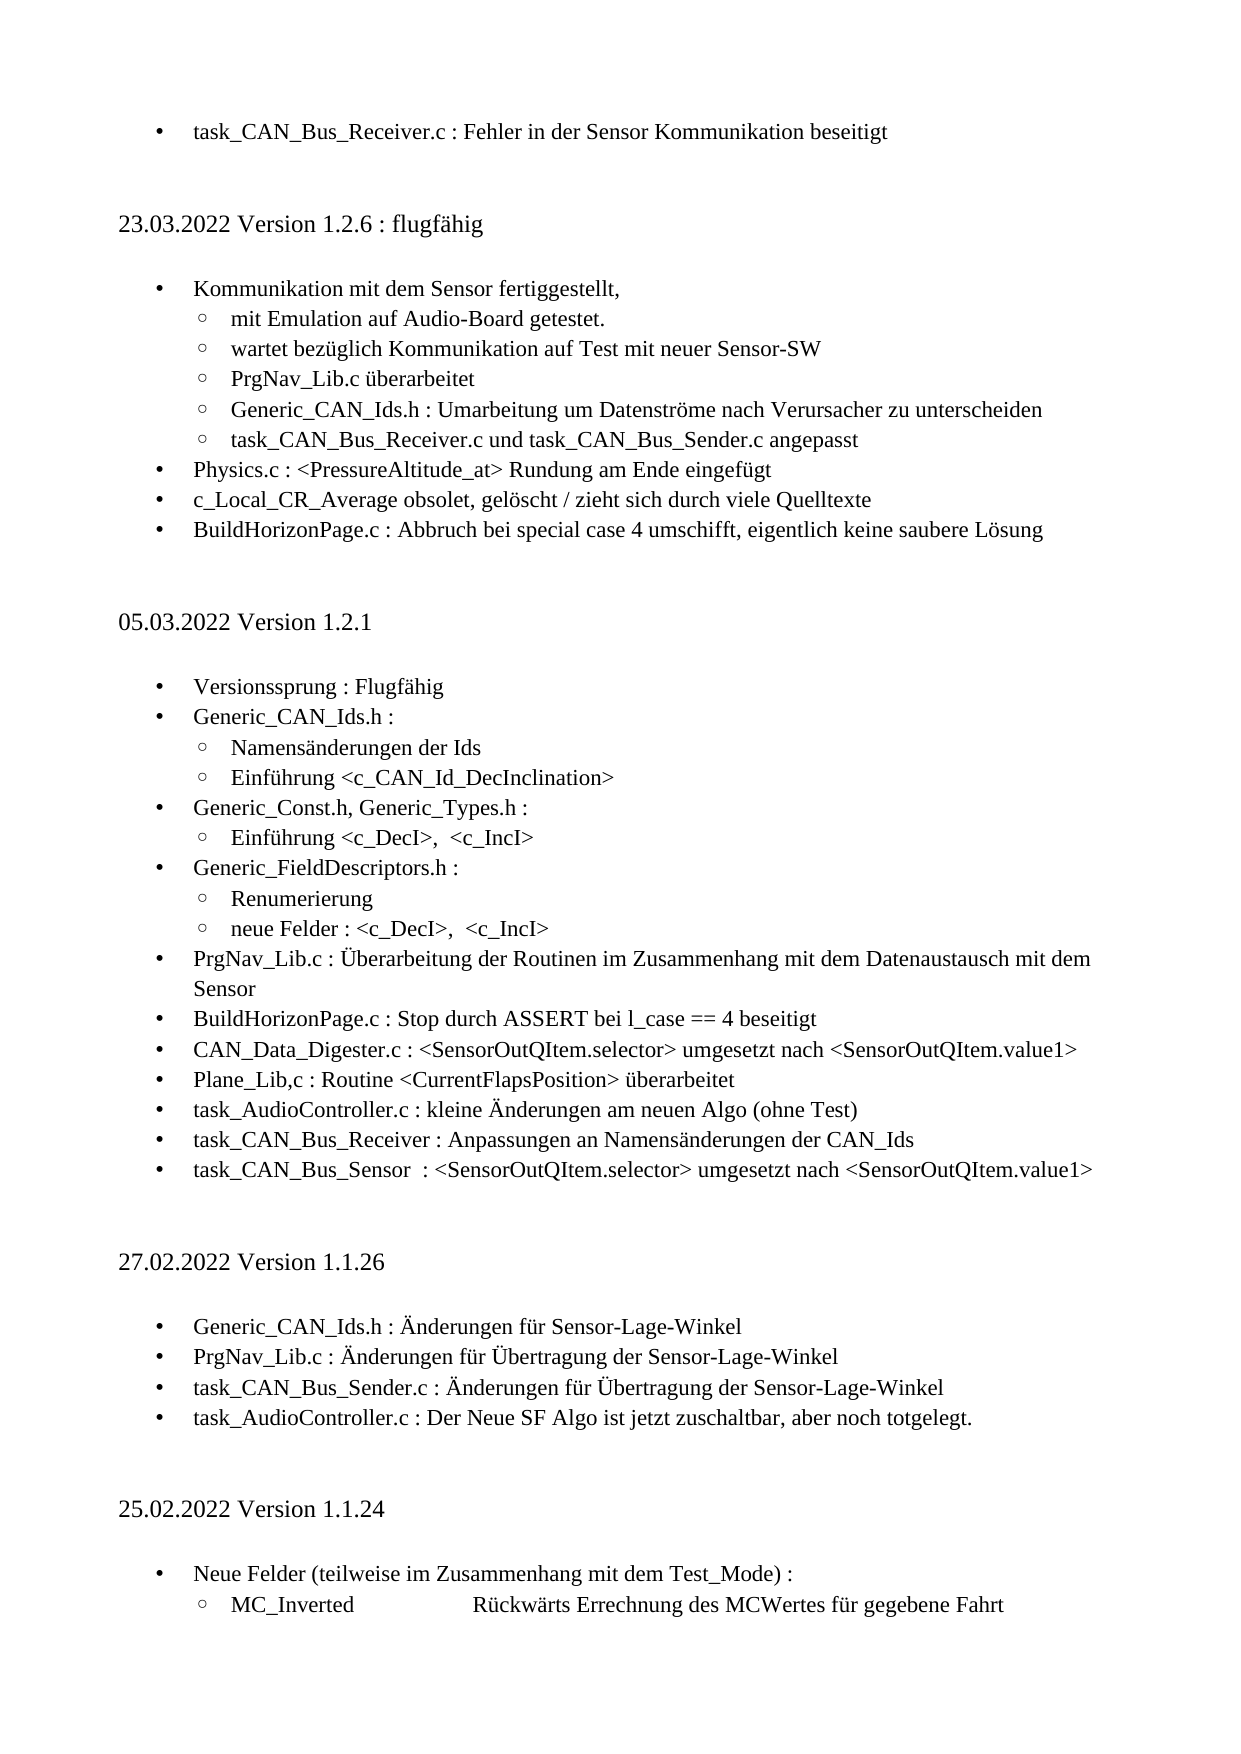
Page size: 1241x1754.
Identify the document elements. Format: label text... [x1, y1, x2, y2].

list Renumerierung [193, 884, 1122, 911]
list BuildHorizonPage.c : Abbruch bei special case 4 umschifft, eigentlich keine saubere Lösung [156, 516, 1122, 543]
text 27.02.2022 Version 1.1.26 [118, 1247, 1122, 1276]
list task_AudioController.c : kleine Änderungen am neuen Algo (ohne Test) [156, 1096, 1122, 1122]
list task_CAN_Bus_Sender.c : Änderungen für Übertragung der Sensor-Lage-Winkel [156, 1373, 1122, 1400]
list Einführung <c_CAN_Id_DecInclination> [193, 764, 1122, 790]
list Generic_Const.h, Generic_Types.h : [156, 794, 1122, 820]
list PrgNav_Lib.c : Änderungen für Übertragung der Sensor-Lage-Winkel [156, 1343, 1122, 1370]
list task_CAN_Bus_Sensor : <SensorOutQItem.selector> umgesetzt nach <SensorOutQItem.value1> [156, 1156, 1122, 1183]
list Namensänderungen der Ids [193, 733, 1122, 760]
list Versionssprung : Flugfähig [156, 673, 1122, 699]
list Plane_Lib,c : Routine <CurrentFlapsPosition> überarbeitet [156, 1066, 1122, 1092]
list Neue Felder (teilweise im Zusammenhang mit dem Test_Mode) : [156, 1560, 1122, 1587]
list Einführung <c_DecI>, <c_IncI> [193, 824, 1122, 851]
list Generic_FieldDescriptors.h : [156, 854, 1122, 881]
list Generic_CAN_Ids.h : [156, 703, 1122, 730]
list PrgNav_Lib.c : Überarbeitung der Routinen im Zusammenhang mit dem Datenaustausch mit dem Sensor [156, 945, 1122, 1002]
text 23.03.2022 Version 1.2.6 : flugfähig [118, 209, 1122, 237]
list Generic_CAN_Ids.h : Umarbeitung um Datenströme nach Verursacher zu unterscheiden [193, 396, 1122, 422]
list mit Emulation auf Audio-Board getestet. [193, 305, 1122, 331]
list task_AudioController.c : Der Neue SF Algo ist jetzt zuschaltbar, aber noch totgelegt. [156, 1404, 1122, 1430]
list neue Felder : <c_DecI>, <c_IncI> [193, 915, 1122, 941]
list Physics.c : <PressureAltitude_at> Rundung am Ende eingefügt [156, 456, 1122, 482]
list task_CAN_Bus_Receiver.c : Fehler in der Sensor Kommunikation beseitigt [156, 118, 1122, 144]
list task_CAN_Bus_Receiver : Anpassungen an Namensänderungen der CAN_Ids [156, 1126, 1122, 1153]
list wartet bezüglich Kommunikation auf Test mit neuer Sensor-SW [193, 335, 1122, 362]
text 25.02.2022 Version 1.1.24 [118, 1494, 1122, 1523]
list CAN_Data_Digester.c : <SensorOutQItem.selector> umgesetzt nach <SensorOutQItem.value1> [156, 1036, 1122, 1062]
list Generic_CAN_Ids.h : Änderungen für Sensor-Lage-Winkel [156, 1313, 1122, 1339]
list task_CAN_Bus_Receiver.c und task_CAN_Bus_Sender.c angepasst [193, 426, 1122, 452]
list Kommunikation mit dem Sensor fertiggestellt, [156, 275, 1122, 301]
list BuildHorizonPage.c : Stop durch ASSERT bei l_case == 4 beseitigt [156, 1005, 1122, 1032]
text 05.03.2022 Version 1.2.1 [118, 607, 1122, 636]
list MC_Inverted Rückwärts Errechnung des MCWertes für gegebene Fahrt [193, 1591, 1122, 1617]
list c_Local_CR_Average obsolet, gelöscht / zieht sich durch viele Quelltexte [156, 486, 1122, 513]
list PrgNav_Lib.c überarbeitet [193, 365, 1122, 392]
